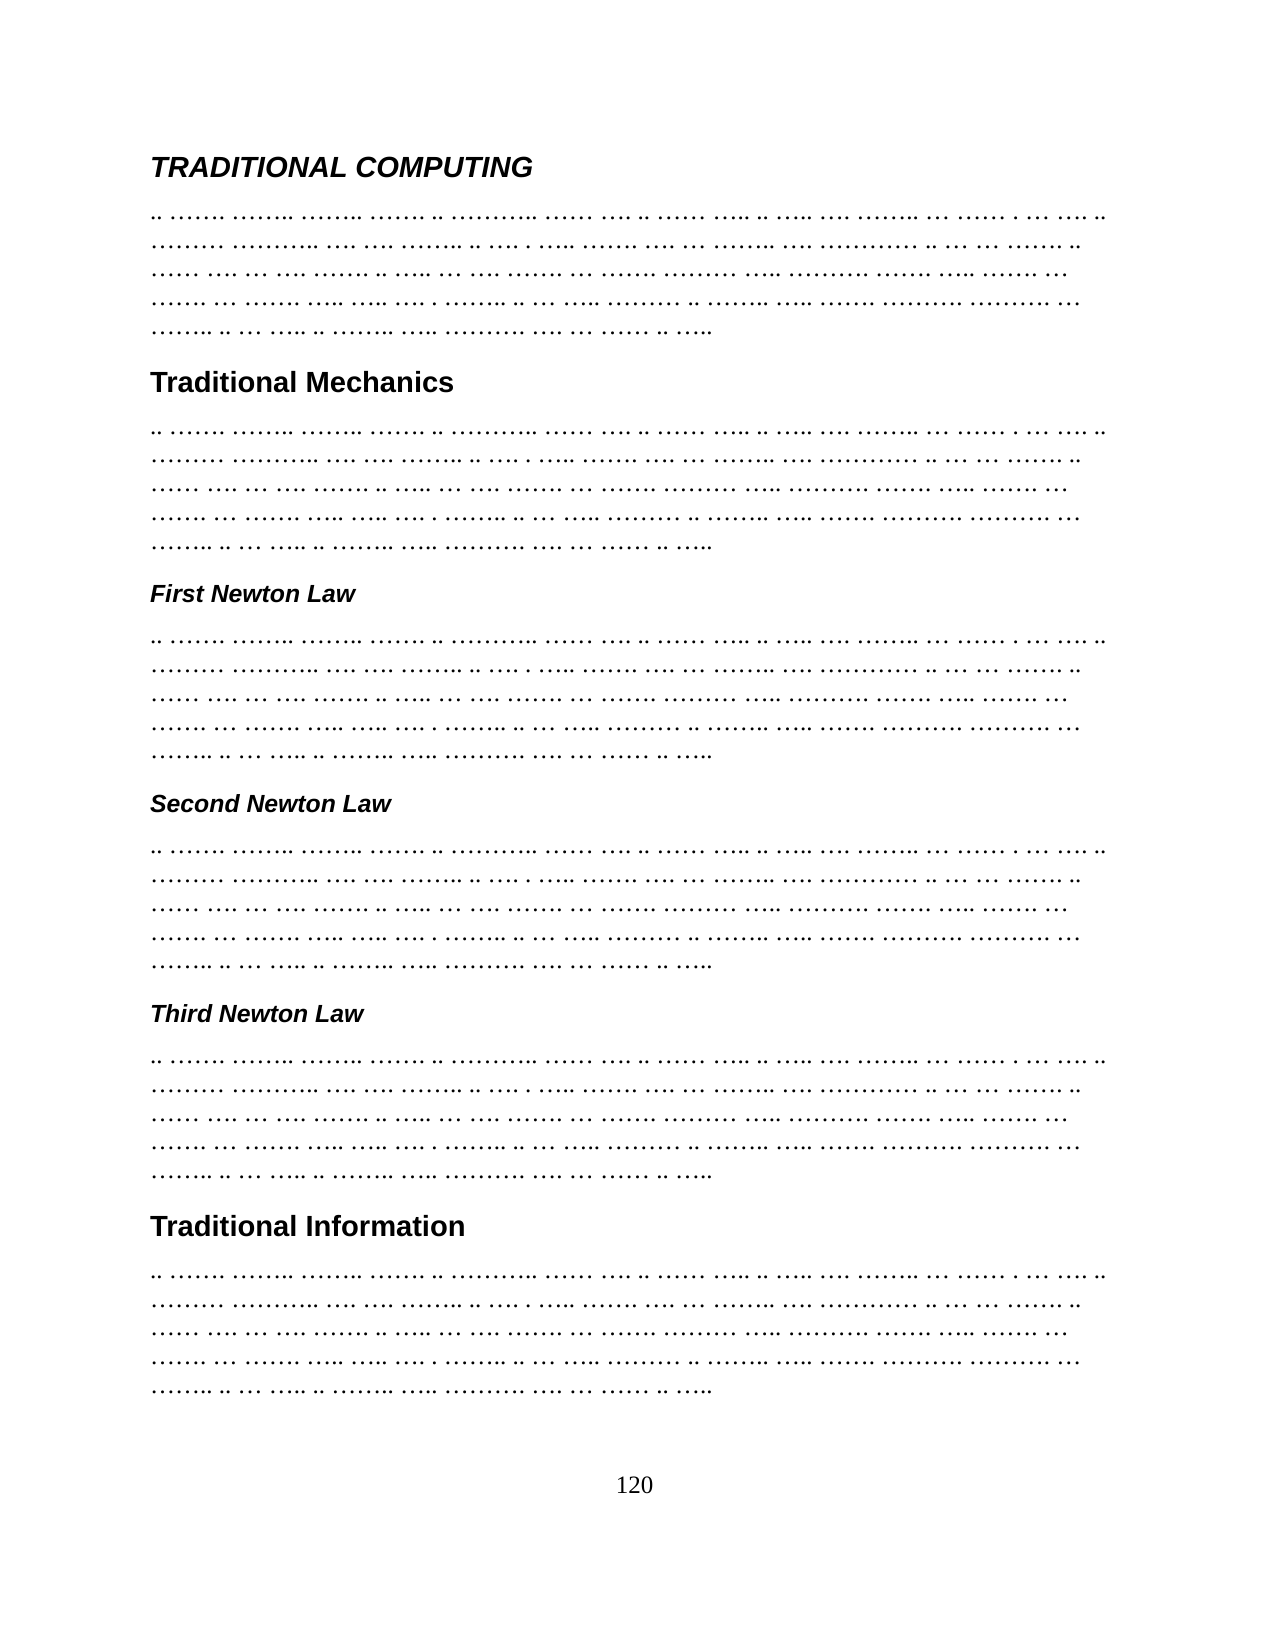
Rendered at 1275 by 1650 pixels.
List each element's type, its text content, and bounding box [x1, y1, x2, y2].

subtitle TRADITIONAL COMPUTING [150, 150, 1125, 183]
subtitle Third Newton Law [150, 999, 1125, 1028]
subtitle Traditional Mechanics [150, 365, 1125, 398]
subtitle First Newton Law [150, 579, 1125, 608]
text .. ……. …….. …….. ……. .. ……….. …… …. .. …… ….. .. ….. …. …….. … …… . … …. .. ……… ……….. …. …. …….. .. …. . ….. ……. …. … …….. …. ………… .. … … ……. .. …… …. … …. ……. .. ….. … …. ……. … ……. ……… ….. ………. ……. ….. ……. … ……. … ……. ….. ….. …. . …….. .. … ….. ……… .. …….. ….. ……. ………. ………. … …….. .. … ….. .. …….. ….. ………. …. … …… .. ….. [150, 1040, 1125, 1184]
text .. ……. …….. …….. ……. .. ……….. …… …. .. …… ….. .. ….. …. …….. … …… . … …. .. ……… ……….. …. …. …….. .. …. . ….. ……. …. … …….. …. ………… .. … … ……. .. …… …. … …. ……. .. ….. … …. ……. … ……. ……… ….. ………. ……. ….. ……. … ……. … ……. ….. ….. …. . …….. .. … ….. ……… .. …….. ….. ……. ………. ………. … …….. .. … ….. .. …….. ….. ………. …. … …… .. ….. [150, 830, 1125, 974]
subtitle Second Newton Law [150, 789, 1125, 818]
text .. ……. …….. …….. ……. .. ……….. …… …. .. …… ….. .. ….. …. …….. … …… . … …. .. ……… ……….. …. …. …….. .. …. . ….. ……. …. … …….. …. ………… .. … … ……. .. …… …. … …. ……. .. ….. … …. ……. … ……. ……… ….. ………. ……. ….. ……. … ……. … ……. ….. ….. …. . …….. .. … ….. ……… .. …….. ….. ……. ………. ………. … …….. .. … ….. .. …….. ….. ………. …. … …… .. ….. [150, 196, 1125, 340]
text .. ……. …….. …….. ……. .. ……….. …… …. .. …… ….. .. ….. …. …….. … …… . … …. .. ……… ……….. …. …. …….. .. …. . ….. ……. …. … …….. …. ………… .. … … ……. .. …… …. … …. ……. .. ….. … …. ……. … ……. ……… ….. ………. ……. ….. ……. … ……. … ……. ….. ….. …. . …….. .. … ….. ……… .. …….. ….. ……. ………. ………. … …….. .. … ….. .. …….. ….. ………. …. … …… .. ….. [150, 1255, 1125, 1399]
text .. ……. …….. …….. ……. .. ……….. …… …. .. …… ….. .. ….. …. …….. … …… . … …. .. ……… ……….. …. …. …….. .. …. . ….. ……. …. … …….. …. ………… .. … … ……. .. …… …. … …. ……. .. ….. … …. ……. … ……. ……… ….. ………. ……. ….. ……. … ……. … ……. ….. ….. …. . …….. .. … ….. ……… .. …….. ….. ……. ………. ………. … …….. .. … ….. .. …….. ….. ………. …. … …… .. ….. [150, 621, 1125, 764]
subtitle Traditional Information [150, 1209, 1125, 1242]
text .. ……. …….. …….. ……. .. ……….. …… …. .. …… ….. .. ….. …. …….. … …… . … …. .. ……… ……….. …. …. …….. .. …. . ….. ……. …. … …….. …. ………… .. … … ……. .. …… …. … …. ……. .. ….. … …. ……. … ……. ……… ….. ………. ……. ….. ……. … ……. … ……. ….. ….. …. . …….. .. … ….. ……… .. …….. ….. ……. ………. ………. … …….. .. … ….. .. …….. ….. ………. …. … …… .. ….. [150, 411, 1125, 554]
